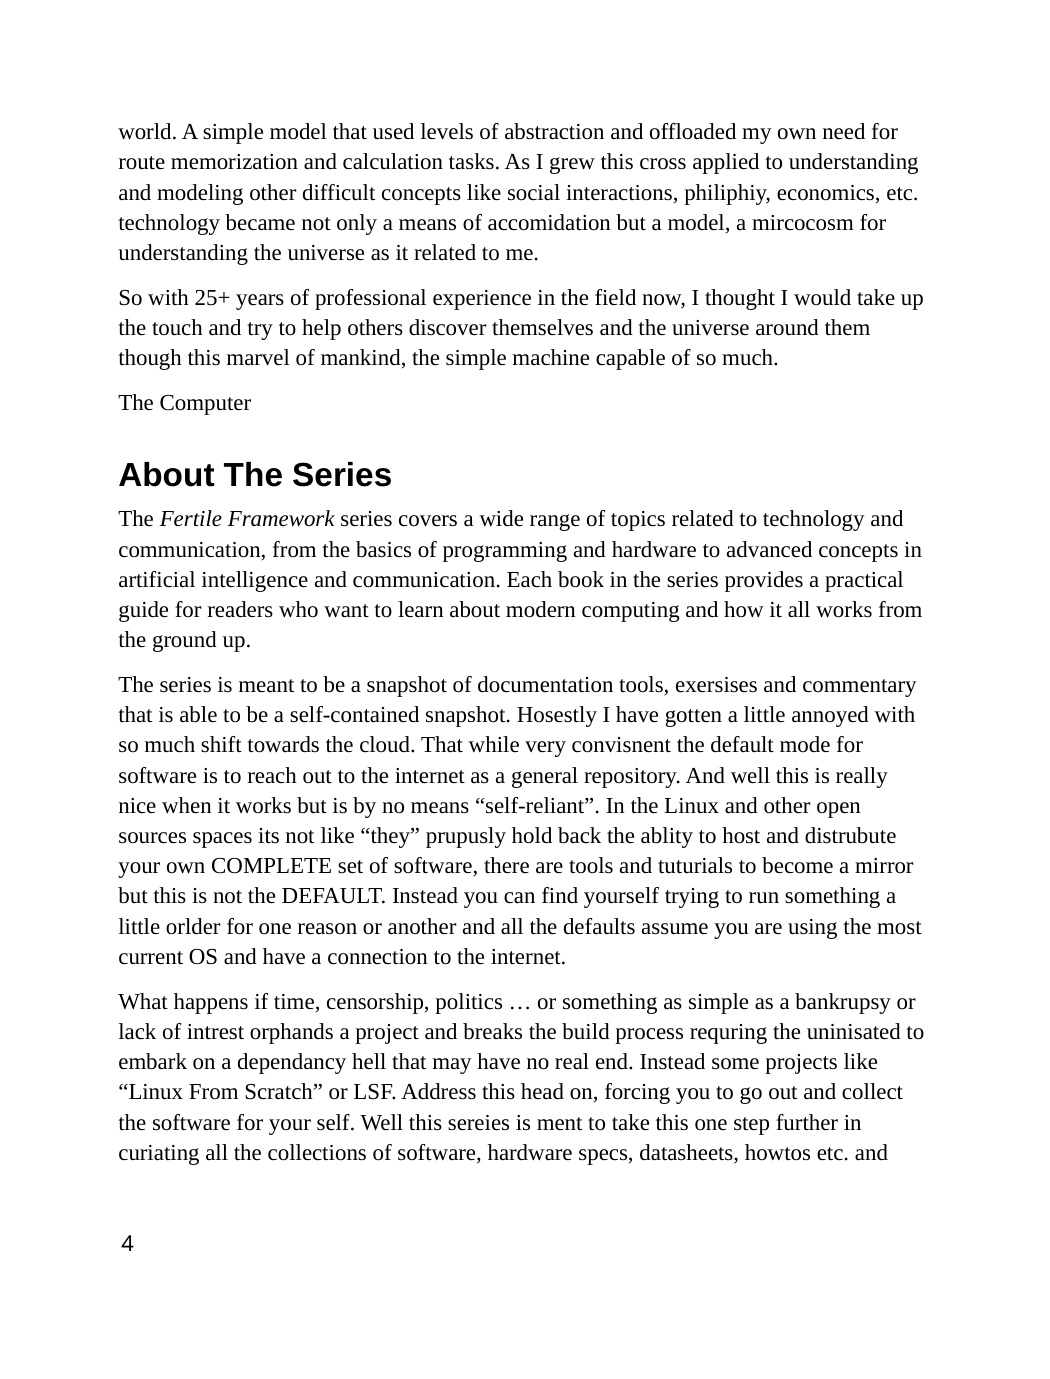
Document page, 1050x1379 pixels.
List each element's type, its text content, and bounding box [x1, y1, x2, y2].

text What happens if time, censorship, politics … or something as simple as a bankrupsy or lack of intrest orphands a project and breaks the build process requring the uninisated to embark on a dependancy hell that may have no real end. Instead some projects like “Linux From Scratch” or LSF. Address this head on, forcing you to go out and collect the software for your self. Well this sereies is ment to take this one step further in curiating all the collections of software, hardware specs, datasheets, howtos etc. and [118, 988, 932, 1165]
text world. A simple model that used levels of abstraction and offloaded my own need for route memorization and calculation tasks. As I grew this cross applied to understanding and modeling other difficult concepts like social interactions, philiphiy, economics, etc. technology became not only a means of accomidation but a model, a mircocosm for understanding the universe as it related to me. [118, 118, 932, 265]
text The series is meant to be a snapshot of documentation tools, exersises and commentary that is able to be a self-contained snapshot. Hosestly I have gotten a little annoyed with so much shift towards the cloud. That while very convisnent the default mode for software is to reach out to the internet as a general repository. And well this is really nice when it works but is by no means “self-reliant”. In the Linux and other open sources spaces its not like “they” prupusly hold back the ablity to host and distrubute your own COMPLETE set of software, there are tools and tuturials to become a mirror but this is not the DEFAULT. Instead you can find yourself trying to run something a little orlder for one reason or another and all the defaults assume you are using the most current OS and have a connection to the internet. [118, 671, 932, 969]
text The Computer [118, 389, 932, 415]
subtitle About The Series [118, 454, 932, 493]
text The Fertile Framework series covers a wide range of topics related to technology and communication, from the basics of programming and hardware to advanced concepts in artificial intelligence and communication. Each book in the series provides a practical guide for readers who want to learn about modern computing and how it all works from the ground up. [118, 506, 932, 653]
text So with 25+ years of professional experience in the field now, I thought I would take up the touch and try to help others discover themselves and the universe around them though this marvel of mankind, the simple machine capable of so much. [118, 284, 932, 371]
